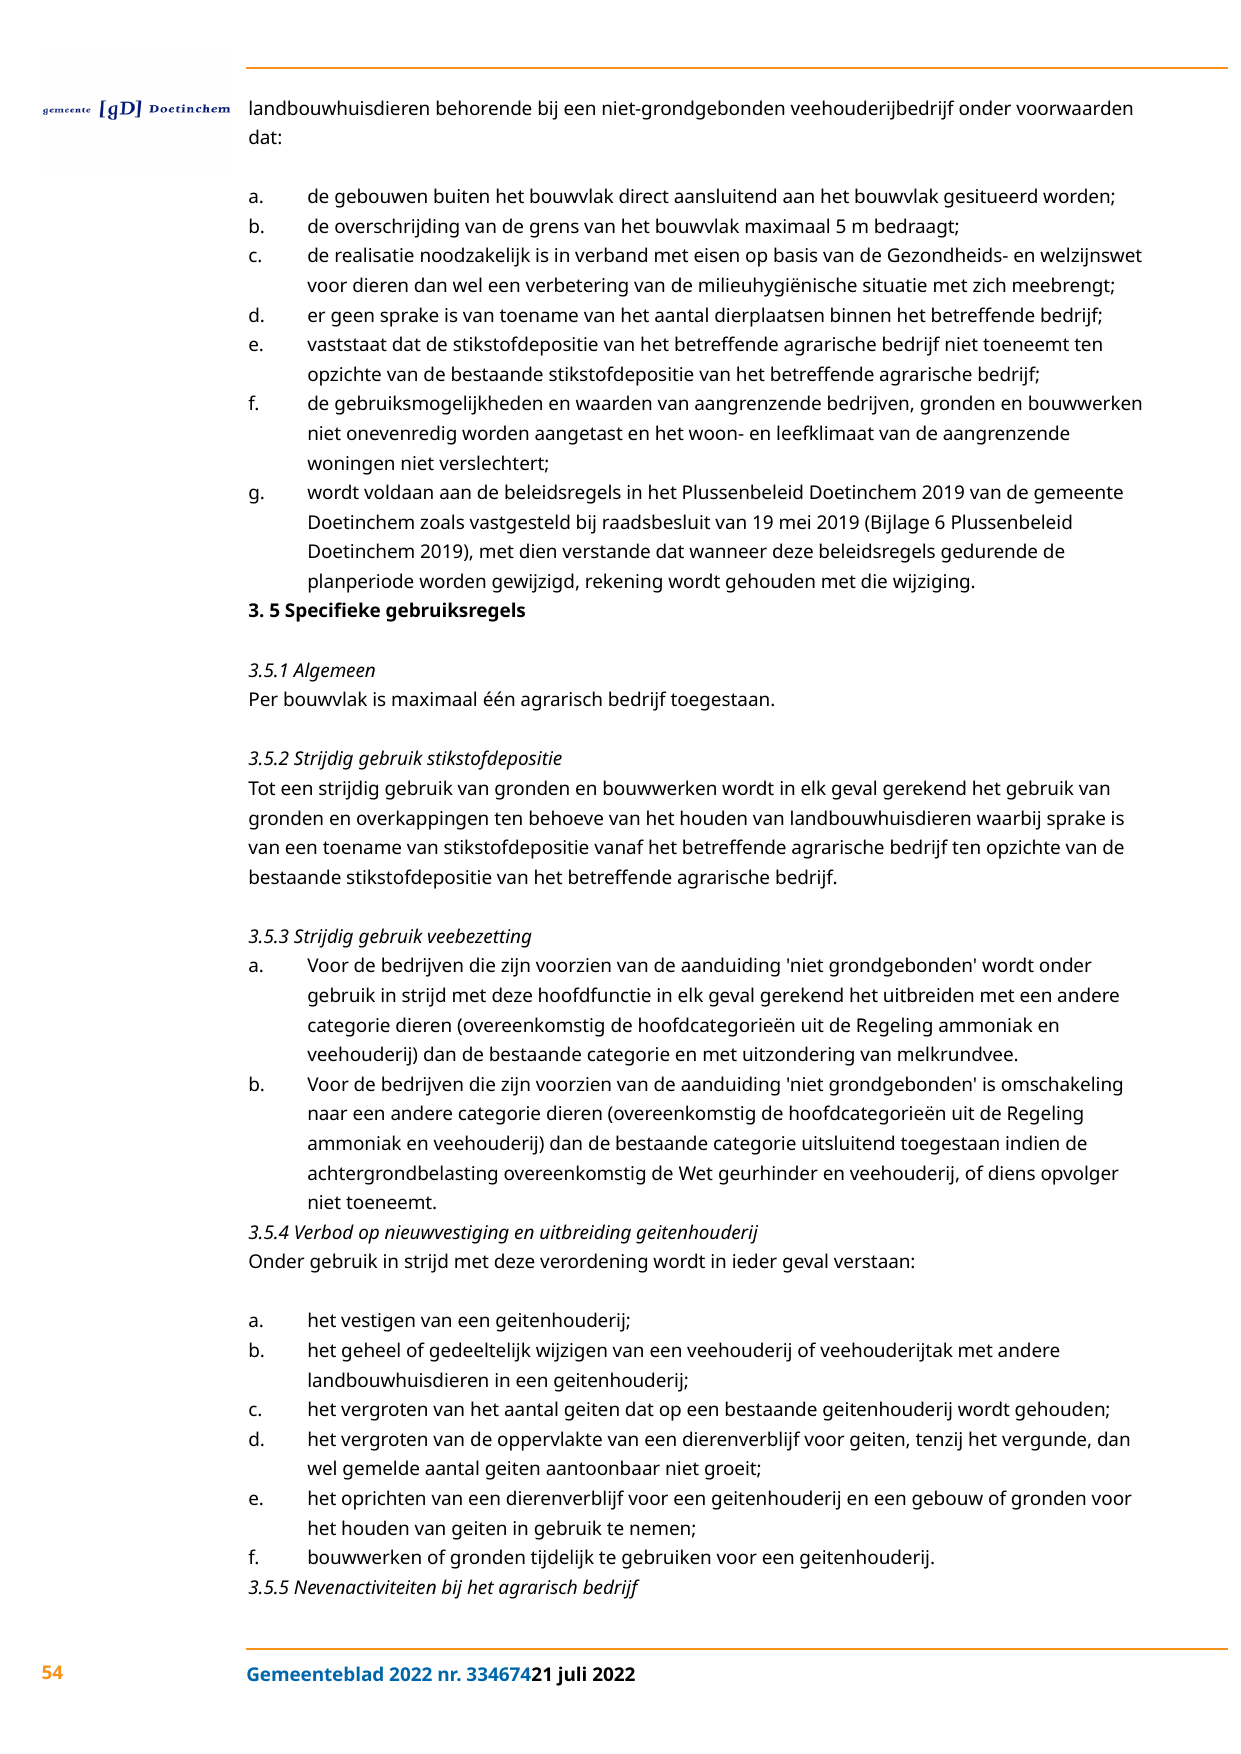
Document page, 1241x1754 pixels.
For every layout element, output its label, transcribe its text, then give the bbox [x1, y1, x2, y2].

list het vestigen van een geitenhouderij; [248, 1308, 1152, 1333]
text landbouwhuisdieren behorende bij een niet-grondgebonden veehouderijbedrijf onder voorwaarden dat: [248, 95, 1152, 150]
text 3. 5 Specifieke gebruiksregels [248, 598, 1152, 623]
list de realisatie noodzakelijk is in verband met eisen op basis van de Gezondheids- en welzijnswet voor dieren dan wel een verbetering van de milieuhygiënische situatie met zich meebrengt; [248, 243, 1152, 298]
list wordt voldaan aan de beleidsregels in het Plussenbeleid Doetinchem 2019 van de gemeente Doetinchem zoals vastgesteld bij raadsbesluit van 19 mei 2019 (Bijlage 6 Plussenbeleid Doetinchem 2019), met dien verstande dat wanneer deze beleidsregels gedurende de planperiode worden gewijzigd, rekening wordt gehouden met die wijziging. [248, 479, 1152, 594]
list de overschrijding van de grens van het bouwvlak maximaal 5 m bedraagt; [248, 213, 1152, 239]
list het vergroten van de oppervlakte van een dierenverblijf voor geiten, tenzij het vergunde, dan wel gemelde aantal geiten aantoonbaar niet groeit; [248, 1426, 1152, 1481]
list Voor de bedrijven die zijn voorzien van de aanduiding 'niet grondgebonden' is omschakeling naar een andere categorie dieren (overeenkomstig de hoofdcategorieën uit de Regeling ammoniak en veehouderij) dan de bestaande categorie uitsluitend toegestaan indien de achtergrondbelasting overeenkomstig de Wet geurhinder en veehouderij, of diens opvolger niet toeneemt. [248, 1071, 1152, 1215]
list het oprichten van een dierenverblijf voor een geitenhouderij en een gebouw of gronden voor het houden van geiten in gebruik te nemen; [248, 1485, 1152, 1541]
text 3.5.5 Nevenactiviteiten bij het agrarisch bedrijf [248, 1574, 1152, 1600]
text 3.5.4 Verbod op nieuwvestiging en uitbreiding geitenhouderij [248, 1219, 1152, 1245]
list er geen sprake is van toename van het aantal dierplaatsen binnen het betreffende bedrijf; [248, 302, 1152, 328]
list het geheel of gedeeltelijk wijzigen van een veehouderij of veehouderijtak met andere landbouwhuisdieren in een geitenhouderij; [248, 1337, 1152, 1393]
list vaststaat dat de stikstofdepositie van het betreffende agrarische bedrijf niet toeneemt ten opzichte van de bestaande stikstofdepositie van het betreffende agrarische bedrijf; [248, 331, 1152, 387]
text Per bouwvlak is maximaal één agrarisch bedrijf toegestaan. [248, 686, 1152, 712]
text 3.5.3 Strijdig gebruik veebezetting [248, 923, 1152, 949]
list de gebouwen buiten het bouwvlak direct aansluitend aan het bouwvlak gesitueerd worden; [248, 183, 1152, 209]
list het vergroten van het aantal geiten dat op een bestaande geitenhouderij wordt gehouden; [248, 1396, 1152, 1422]
text Tot een strijdig gebruik van gronden en bouwwerken wordt in elk geval gerekend het gebruik van gronden en overkappingen ten behoeve van het houden van landbouwhuisdieren waarbij sprake is van een toename van stikstofdepositie vanaf het betreffende agrarische bedrijf ten opzichte van de bestaande stikstofdepositie van het betreffende agrarische bedrijf. [248, 775, 1152, 890]
picture [41, 47, 231, 172]
list bouwwerken of gronden tijdelijk te gebruiken voor een geitenhouderij. [248, 1544, 1152, 1570]
list Voor de bedrijven die zijn voorzien van de aanduiding 'niet grondgebonden' wordt onder gebruik in strijd met deze hoofdfunctie in elk geval gerekend het uitbreiden met een andere categorie dieren (overeenkomstig de hoofdcategorieën uit de Regeling ammoniak en veehouderij) dan de bestaande categorie en met uitzondering van melkrundvee. [248, 953, 1152, 1067]
text 3.5.2 Strijdig gebruik stikstofdepositie [248, 746, 1152, 771]
list de gebruiksmogelijkheden en waarden van aangrenzende bedrijven, gronden en bouwwerken niet onevenredig worden aangetast en het woon- en leefklimaat van de aangrenzende woningen niet verslechtert; [248, 391, 1152, 476]
text Onder gebruik in strijd met deze verordening wordt in ieder geval verstaan: [248, 1248, 1152, 1274]
text 3.5.1 Algemeen [248, 657, 1152, 683]
